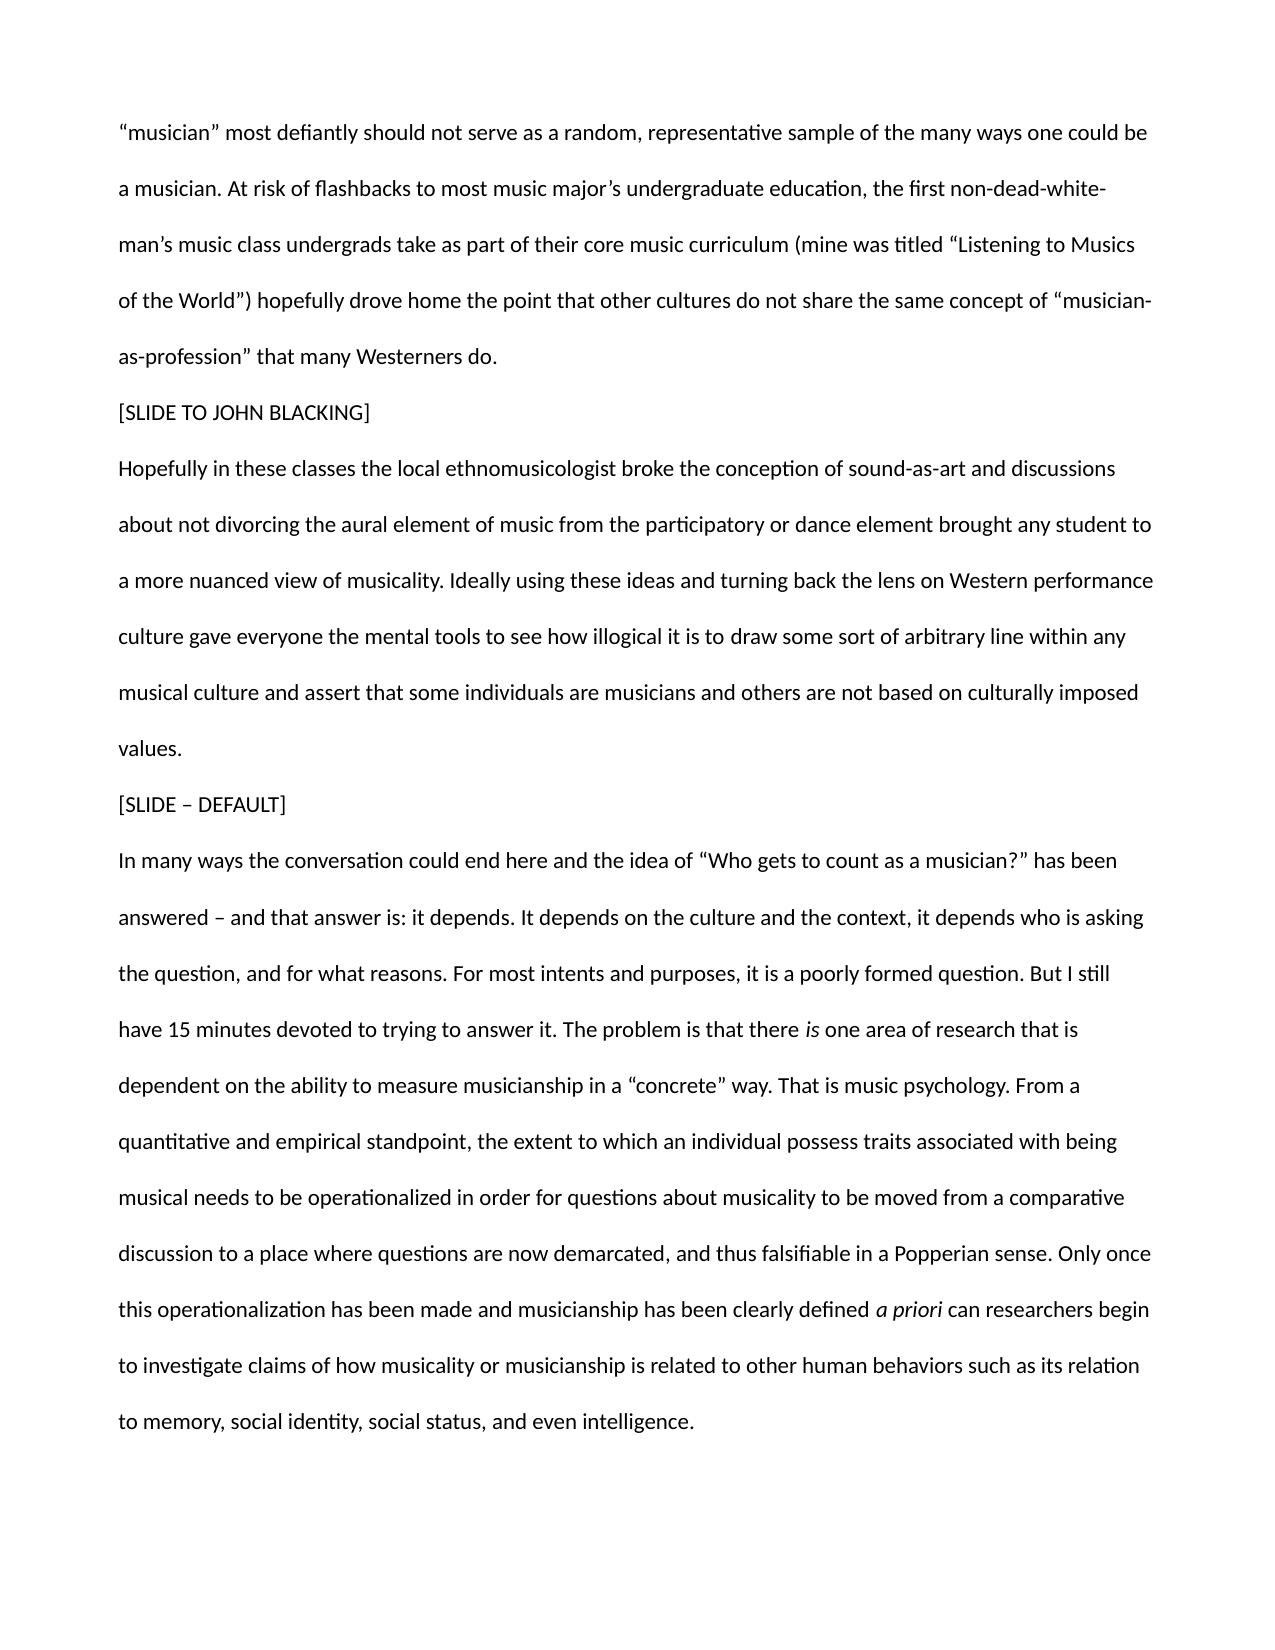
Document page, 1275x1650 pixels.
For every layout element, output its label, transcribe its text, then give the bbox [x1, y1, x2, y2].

text “musician” most defiantly should not serve as a random, representative sample of the many ways one could be a musician. At risk of flashbacks to most music major’s undergraduate education, the first non-dead-white-man’s music class undergrads take as part of their core music curriculum (mine was titled “Listening to Musics of the World”) hopefully drove home the point that other cultures do not share the same concept of “musician-as-profession” that many Westerners do. [118, 118, 1157, 370]
text [SLIDE TO JOHN BLACKING] [118, 398, 1157, 426]
text In many ways the conversation could end here and the idea of “Who gets to count as a musician?” has been answered – and that answer is: it depends. It depends on the culture and the context, it depends who is asking the question, and for what reasons. For most intents and purposes, it is a poorly formed question. But I still have 15 minutes devoted to trying to answer it. The problem is that there is one area of research that is dependent on the ability to measure musicianship in a “concrete” way. That is music psychology. From a quantitative and empirical standpoint, the extent to which an individual possess traits associated with being musical needs to be operationalized in order for questions about musicality to be moved from a comparative discussion to a place where questions are now demarcated, and thus falsifiable in a Popperian sense. Only once this operationalization has been made and musicianship has been clearly defined a priori can researchers begin to investigate claims of how musicality or musicianship is related to other human behaviors such as its relation to memory, social identity, social status, and even intelligence. [118, 847, 1157, 1435]
text [SLIDE – DEFAULT] [118, 791, 1157, 819]
text Hopefully in these classes the local ethnomusicologist broke the conception of sound-as-art and discussions about not divorcing the aural element of music from the participatory or dance element brought any student to a more nuanced view of musicality. Ideally using these ideas and turning back the lens on Western performance culture gave everyone the mental tools to see how illogical it is to draw some sort of arbitrary line within any musical culture and assert that some individuals are musicians and others are not based on culturally imposed values. [118, 454, 1157, 763]
